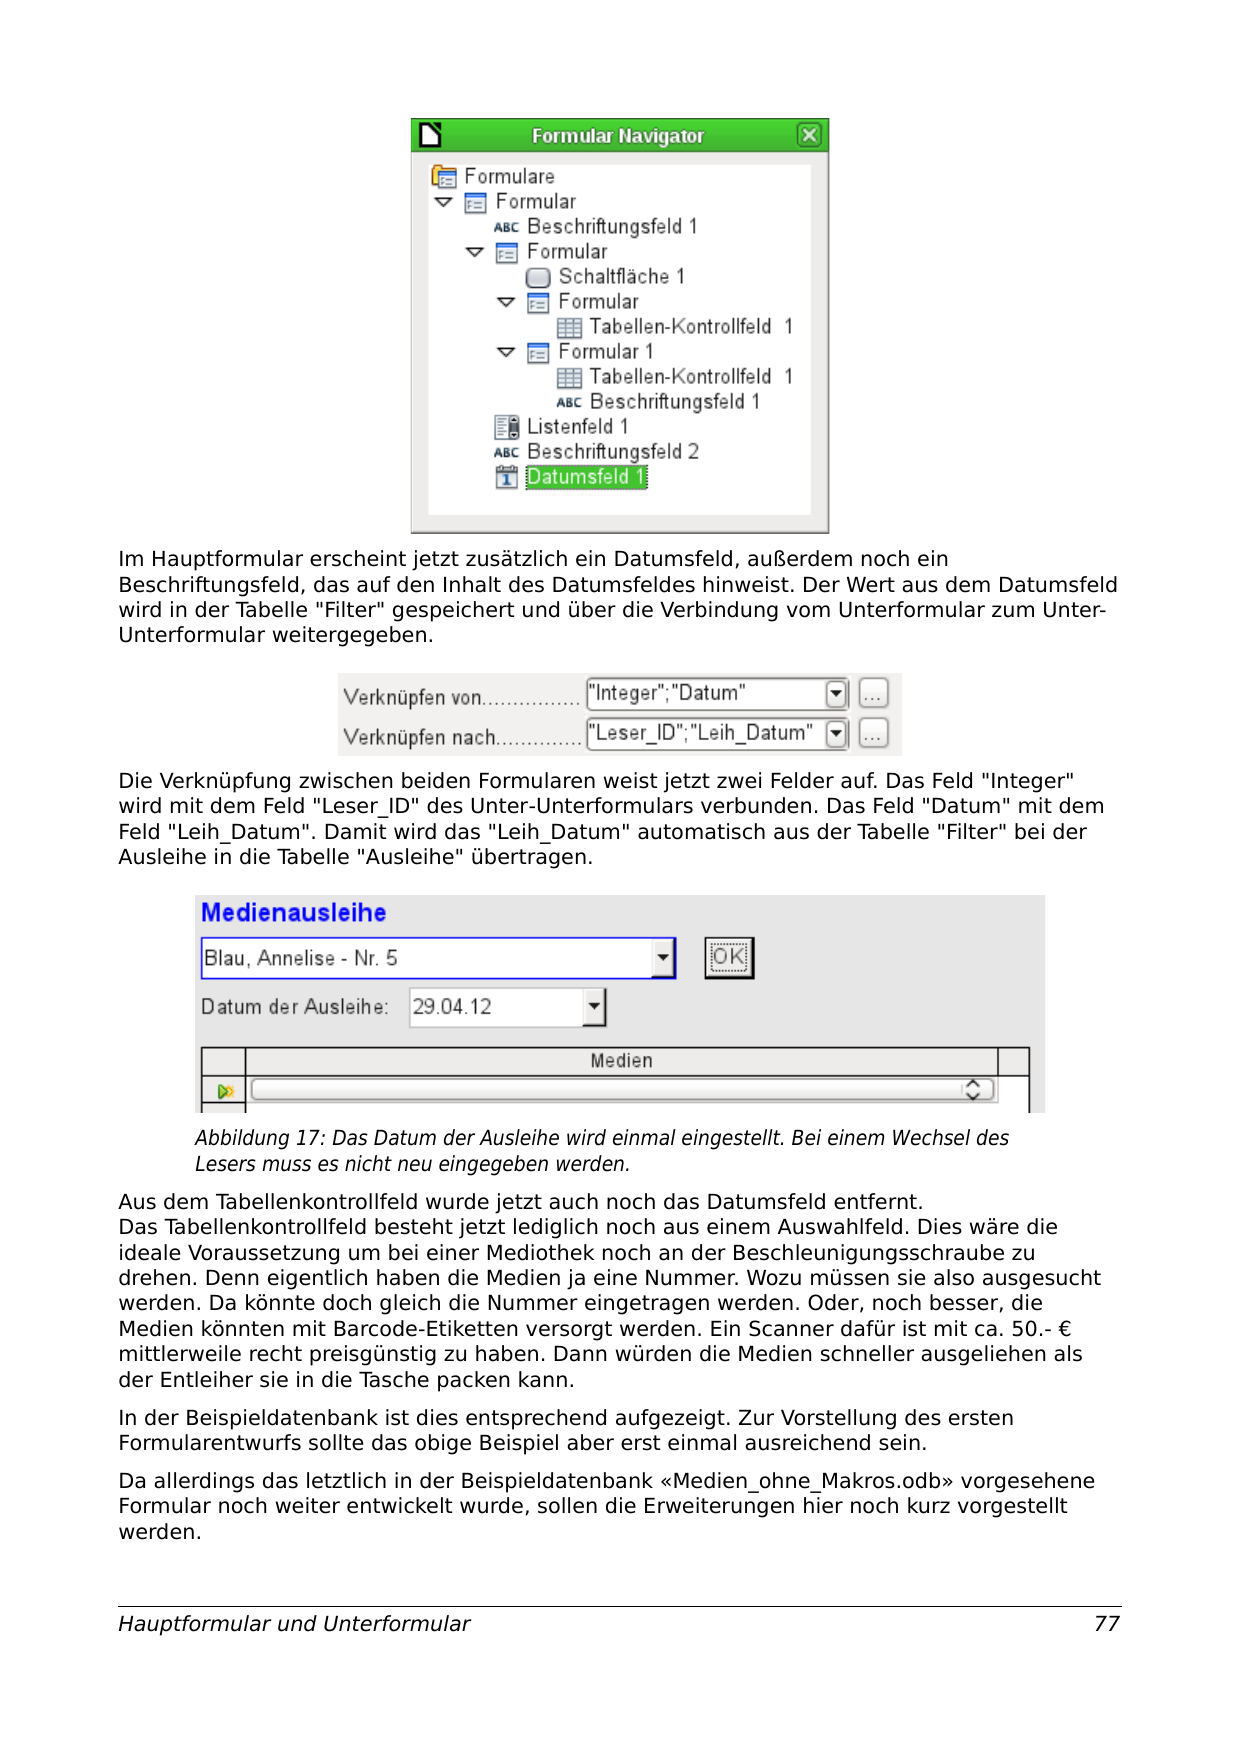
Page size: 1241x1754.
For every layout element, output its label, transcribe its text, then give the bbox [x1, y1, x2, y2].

text Aus dem Tabellenkontrollfeld wurde jetzt auch noch das Datumsfeld entfernt. Das Tabellenkontrollfeld besteht jetzt lediglich noch aus einem Auswahlfeld. Dies wäre die ideale Voraussetzung um bei einer Mediothek noch an der Beschleunigungsschraube zu drehen. Denn eigentlich haben die Medien ja eine Nummer. Wozu müssen sie also ausgesucht werden. Da könnte doch gleich die Nummer eingetragen werden. Oder, noch besser, die Medien könnten mit Barcode-Etiketten versorgt werden. Ein Scanner dafür ist mit ca. 50.- € mittlerweile recht preisgünstig zu haben. Dann würden die Medien schneller ausgeliehen als der Entleiher sie in die Tasche packen kann. [118, 1190, 1122, 1392]
text Die Verknüpfung zwischen beiden Formularen weist jetzt zwei Felder auf. Das Feld "Integer" wird mit dem Feld "Leser_ID" des Unter‑Unterformulars verbunden. Das Feld "Datum" mit dem Feld "Leih_Datum". Damit wird das "Leih_Datum" automatisch aus der Tabelle "Filter" bei der Ausleihe in die Tabelle "Ausleihe" übertragen. [118, 769, 1122, 869]
text Da allerdings das letztlich in der Beispieldatenbank «Medien_ohne_Makros.odb» vorgesehene Formular noch weiter entwickelt wurde, sollen die Erweiterungen hier noch kurz vorgestellt werden. [118, 1469, 1122, 1544]
picture [338, 673, 903, 756]
picture [195, 895, 1045, 1113]
text Im Hauptformular erscheint jetzt zusätzlich ein Datumsfeld, außerdem noch ein Beschriftungsfeld, das auf den Inhalt des Datumsfeldes hinweist. Der Wert aus dem Datumsfeld wird in der Tabelle "Filter" gespeichert und über die Verbindung vom Unterformular zum Unter-Unterformular weitergegeben. [118, 547, 1122, 648]
picture [410, 118, 830, 534]
text Abbildung 17: Das Datum der Ausleihe wird einmal eingestellt. Bei einem Wechsel des Lesers muss es nicht neu eingegeben werden. [195, 1126, 1045, 1176]
text In der Beispieldatenbank ist dies entsprechend aufgezeigt. Zur Vorstellung des ersten Formularentwurfs sollte das obige Beispiel aber erst einmal ausreichend sein. [118, 1406, 1122, 1455]
